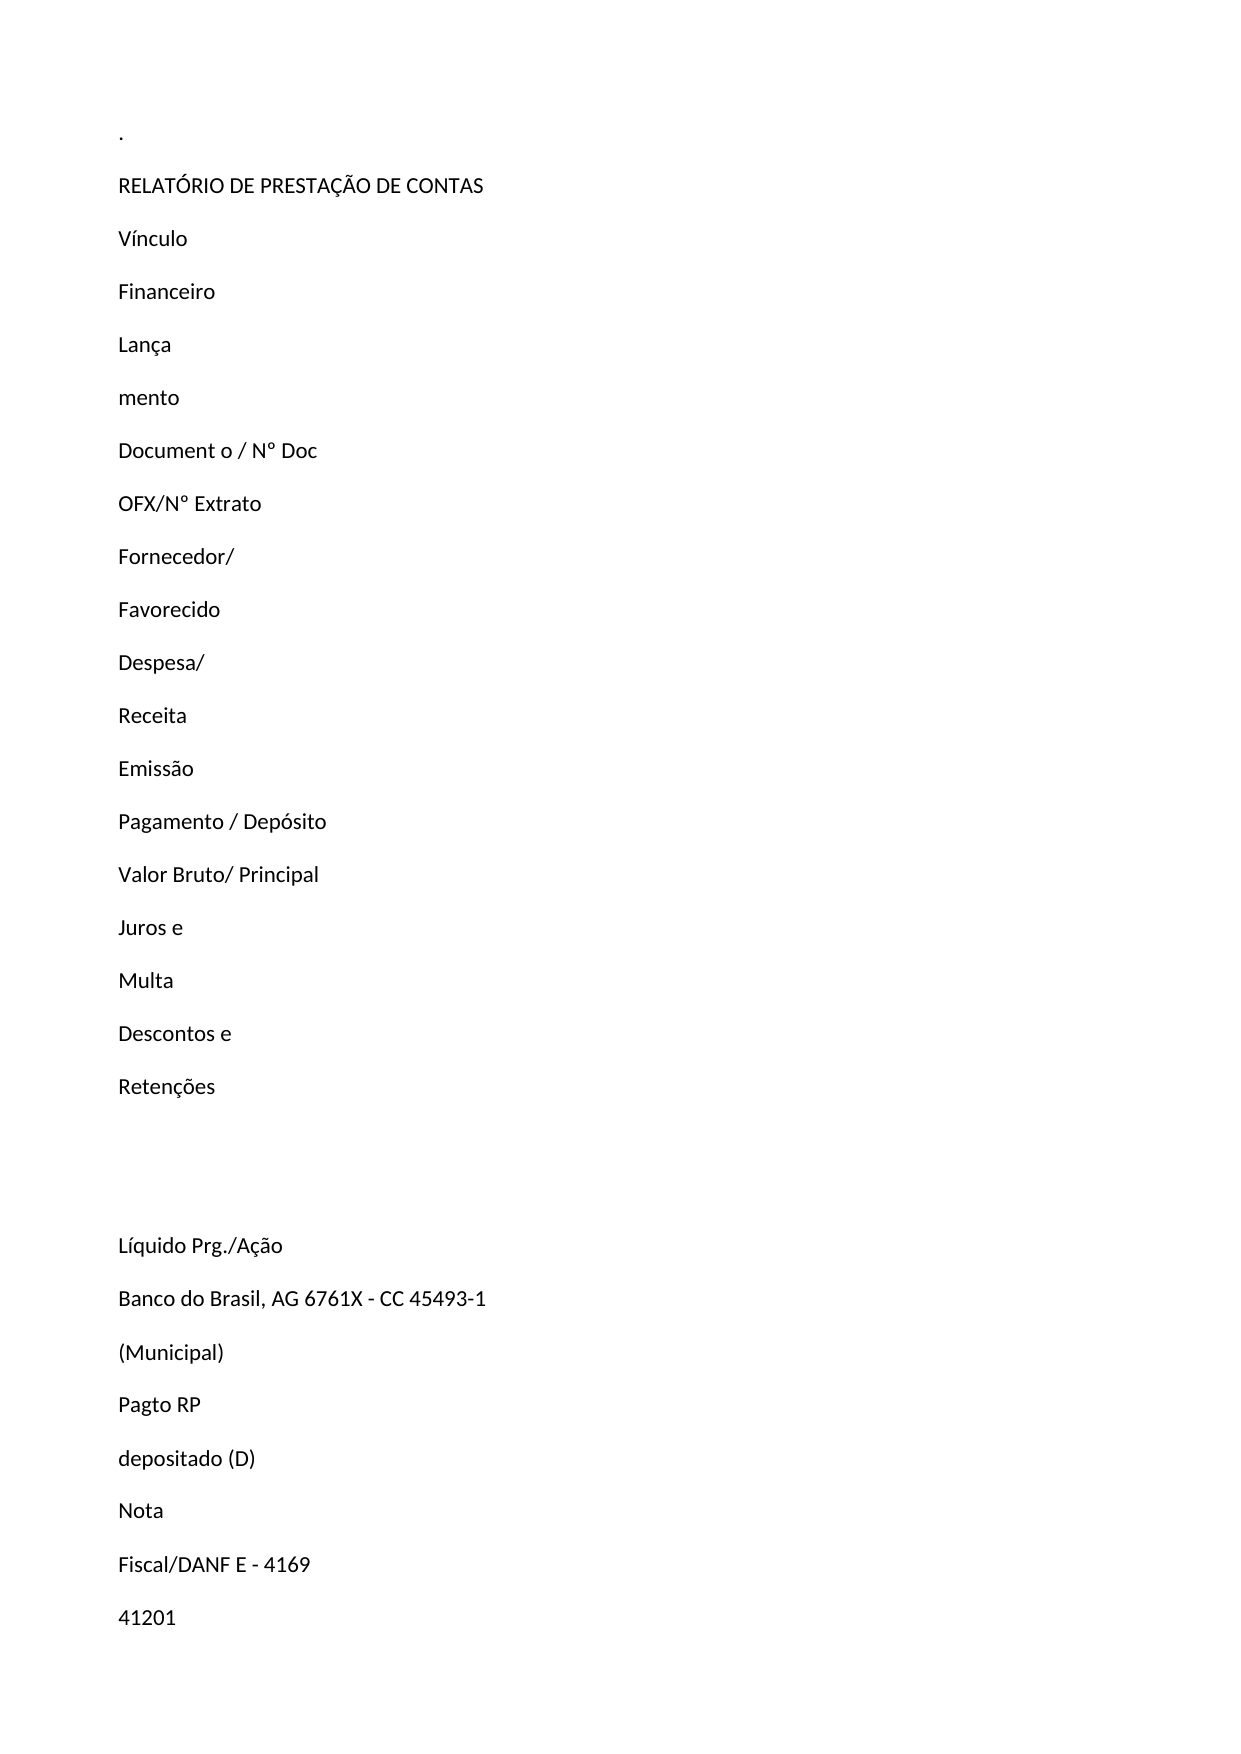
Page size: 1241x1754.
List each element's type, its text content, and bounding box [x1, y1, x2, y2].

text Lança [118, 330, 1122, 358]
text depositado (D) [118, 1444, 1122, 1472]
text Emissão [118, 754, 1122, 782]
text OFX/Nº Extrato [118, 489, 1122, 517]
text 41201 [118, 1603, 1122, 1631]
text Banco do Brasil, AG 6761X - CC 45493-1 [118, 1284, 1122, 1313]
text . [118, 118, 1122, 146]
text Fornecedor/ [118, 542, 1122, 570]
text Document o / Nº Doc [118, 436, 1122, 464]
text Juros e [118, 913, 1122, 941]
text Financeiro [118, 277, 1122, 305]
text Despesa/ [118, 648, 1122, 676]
text Pagamento / Depósito [118, 807, 1122, 835]
text Fiscal/DANF E - 4169 [118, 1550, 1122, 1578]
text Líquido Prg./Ação [118, 1232, 1122, 1259]
text Multa [118, 966, 1122, 994]
text Favorecido [118, 595, 1122, 623]
text Vínculo [118, 224, 1122, 252]
text Receita [118, 701, 1122, 729]
text (Municipal) [118, 1338, 1122, 1366]
text Pagto RP [118, 1391, 1122, 1419]
text Retenções [118, 1072, 1122, 1101]
text Valor Bruto/ Principal [118, 860, 1122, 888]
text mento [118, 383, 1122, 411]
text Descontos e [118, 1019, 1122, 1047]
text Nota [118, 1497, 1122, 1525]
text RELATÓRIO DE PRESTAÇÃO DE CONTAS [118, 171, 1122, 199]
